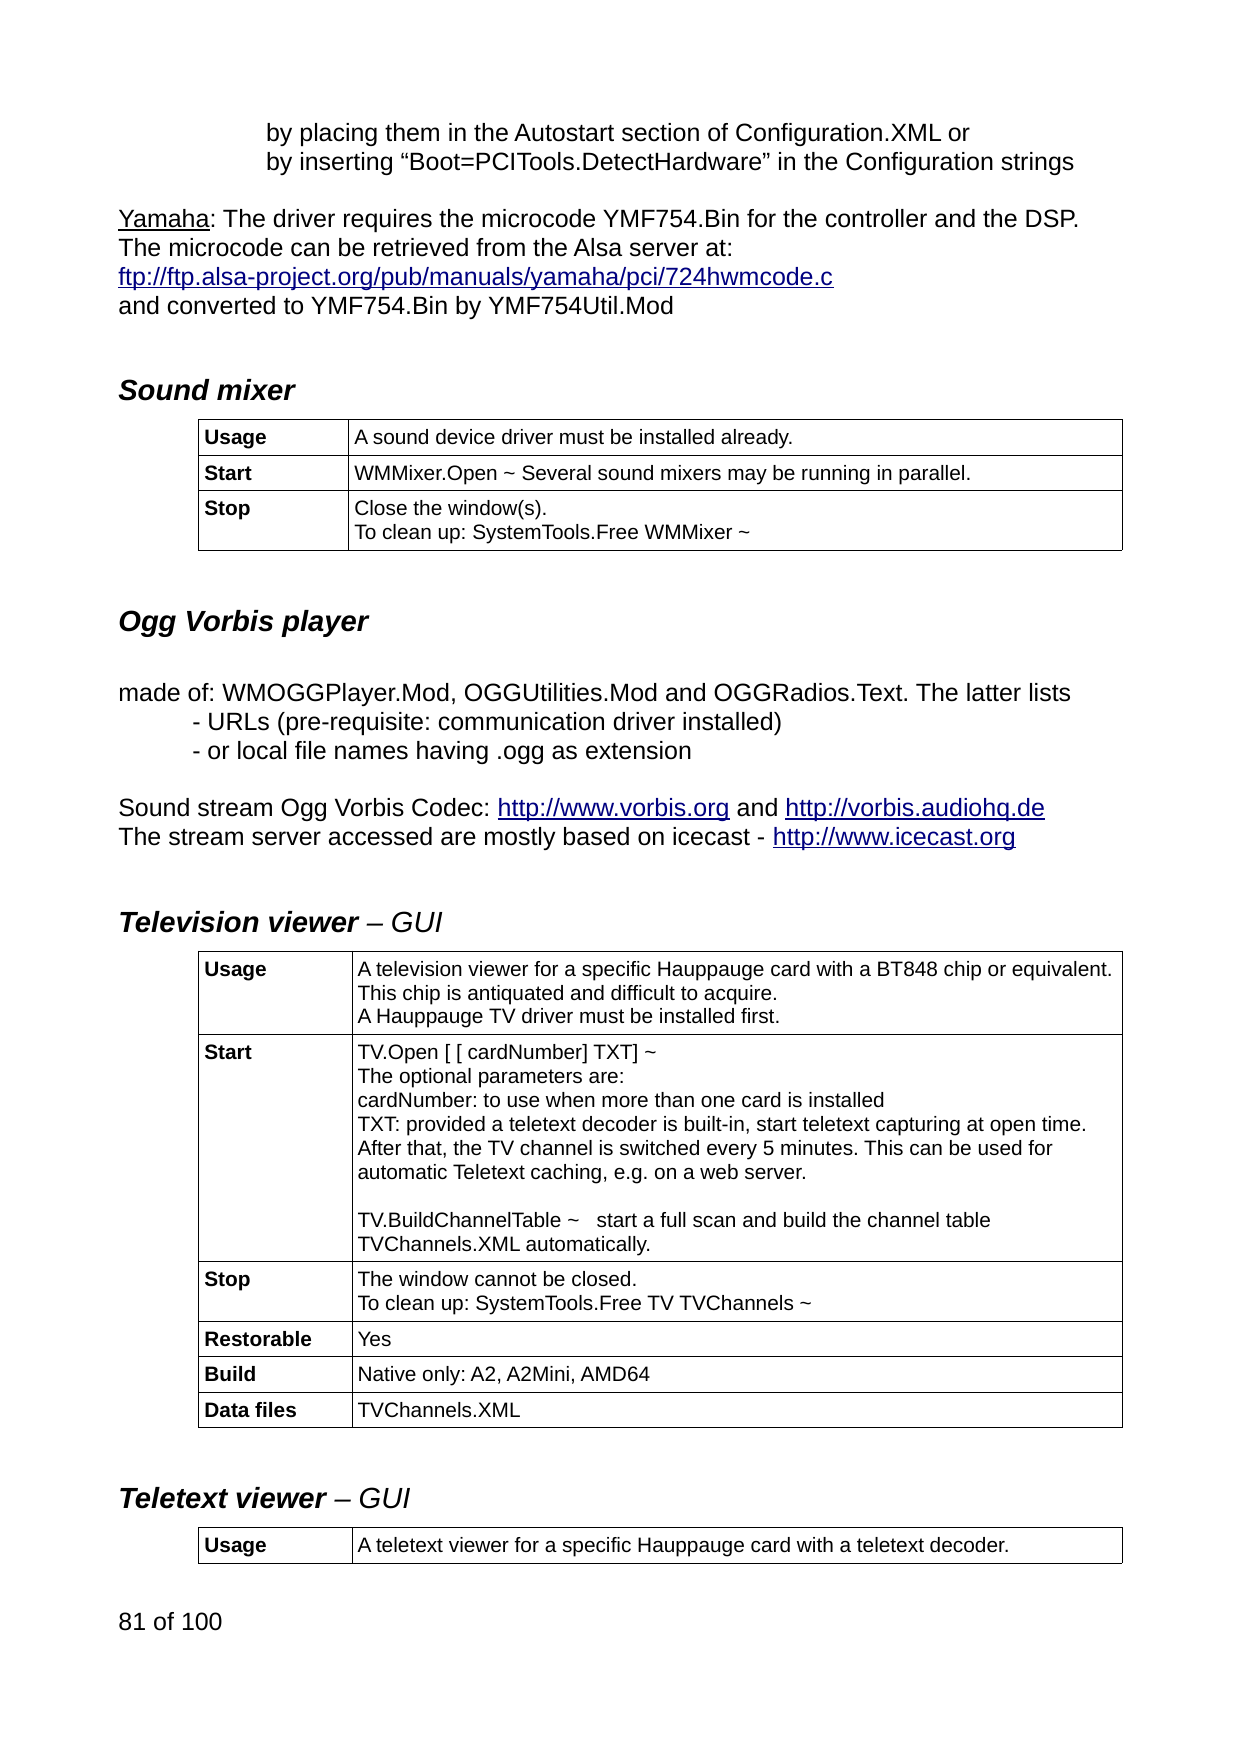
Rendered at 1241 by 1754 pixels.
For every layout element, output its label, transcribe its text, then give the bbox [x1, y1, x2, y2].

table_header A television viewer for a specific Hauppauge card with a BT848 chip or equivalent. This chip is antiquated and difficult to acquire. A Hauppauge TV driver must be installed first. [353, 952, 1122, 1034]
table_cell Native only: A2, A2Mini, AMD64 [353, 1357, 1122, 1392]
table_cell Yes [353, 1322, 1122, 1356]
table_header Usage [199, 1528, 352, 1563]
table_cell Restorable [199, 1322, 352, 1356]
table_cell WMMixer.Open ~ Several sound mixers may be running in parallel. [349, 456, 1122, 490]
table_cell Start [199, 1035, 352, 1261]
text by placing them in the Autostart section of Configuration.XML or [118, 118, 1122, 147]
text Yamaha: The driver requires the microcode YMF754.Bin for the controller and the DSP. The microcode can be retrieved from the Alsa server at: [118, 204, 1122, 262]
table_cell Start [199, 456, 348, 490]
text Sound stream Ogg Vorbis Codec: http://www.vorbis.org and http://vorbis.audiohq.de [118, 793, 1122, 822]
text and converted to YMF754.Bin by YMF754Util.Mod [118, 291, 1122, 319]
table_cell TV.Open [ [ cardNumber] TXT] ~ The optional parameters are: cardNumber: to use when more than one card is installed TXT: provided a teletext decoder is built-in, start teletext capturing at open time. After that, the TV channel is switched every 5 minutes. This can be used for automatic Teletext caching, e.g. on a web server. TV.BuildChannelTable ~ start a full scan and build the channel table TVChannels.XML automatically. [353, 1035, 1122, 1261]
table_cell The window cannot be closed. To clean up: SystemTools.Free TV TVChannels ~ [353, 1262, 1122, 1321]
table_header A sound device driver must be installed already. [349, 420, 1122, 455]
text The stream server accessed are mostly based on icecast - http://www.icecast.org [118, 822, 1122, 851]
table_header A teletext viewer for a specific Hauppauge card with a teletext decoder. [353, 1528, 1122, 1563]
table_cell Close the window(s). To clean up: SystemTools.Free WMMixer ~ [349, 491, 1122, 550]
table_cell Stop [199, 1262, 352, 1321]
subtitle Teletext viewer – GUI [118, 1481, 1122, 1515]
subtitle Sound mixer [118, 373, 1122, 407]
table_header Usage [199, 420, 348, 455]
table_cell Data files [199, 1393, 352, 1427]
subtitle Television viewer – GUI [118, 904, 1122, 938]
text by inserting “Boot=PCITools.DetectHardware” in the Configuration strings [118, 147, 1122, 176]
table_cell Stop [199, 491, 348, 550]
subtitle Ogg Vorbis player [118, 603, 1122, 637]
text made of: WMOGGPlayer.Mod, OGGUtilities.Mod and OGGRadios.Text. The latter lists - URLs (pre-requisite: communication driver installed) - or local file names having .ogg as extension [118, 678, 1122, 764]
table_cell Build [199, 1357, 352, 1392]
table_header Usage [199, 952, 352, 1034]
table_cell TVChannels.XML [353, 1393, 1122, 1427]
text ftp://ftp.alsa-project.org/pub/manuals/yamaha/pci/724hwmcode.c [118, 262, 1122, 291]
